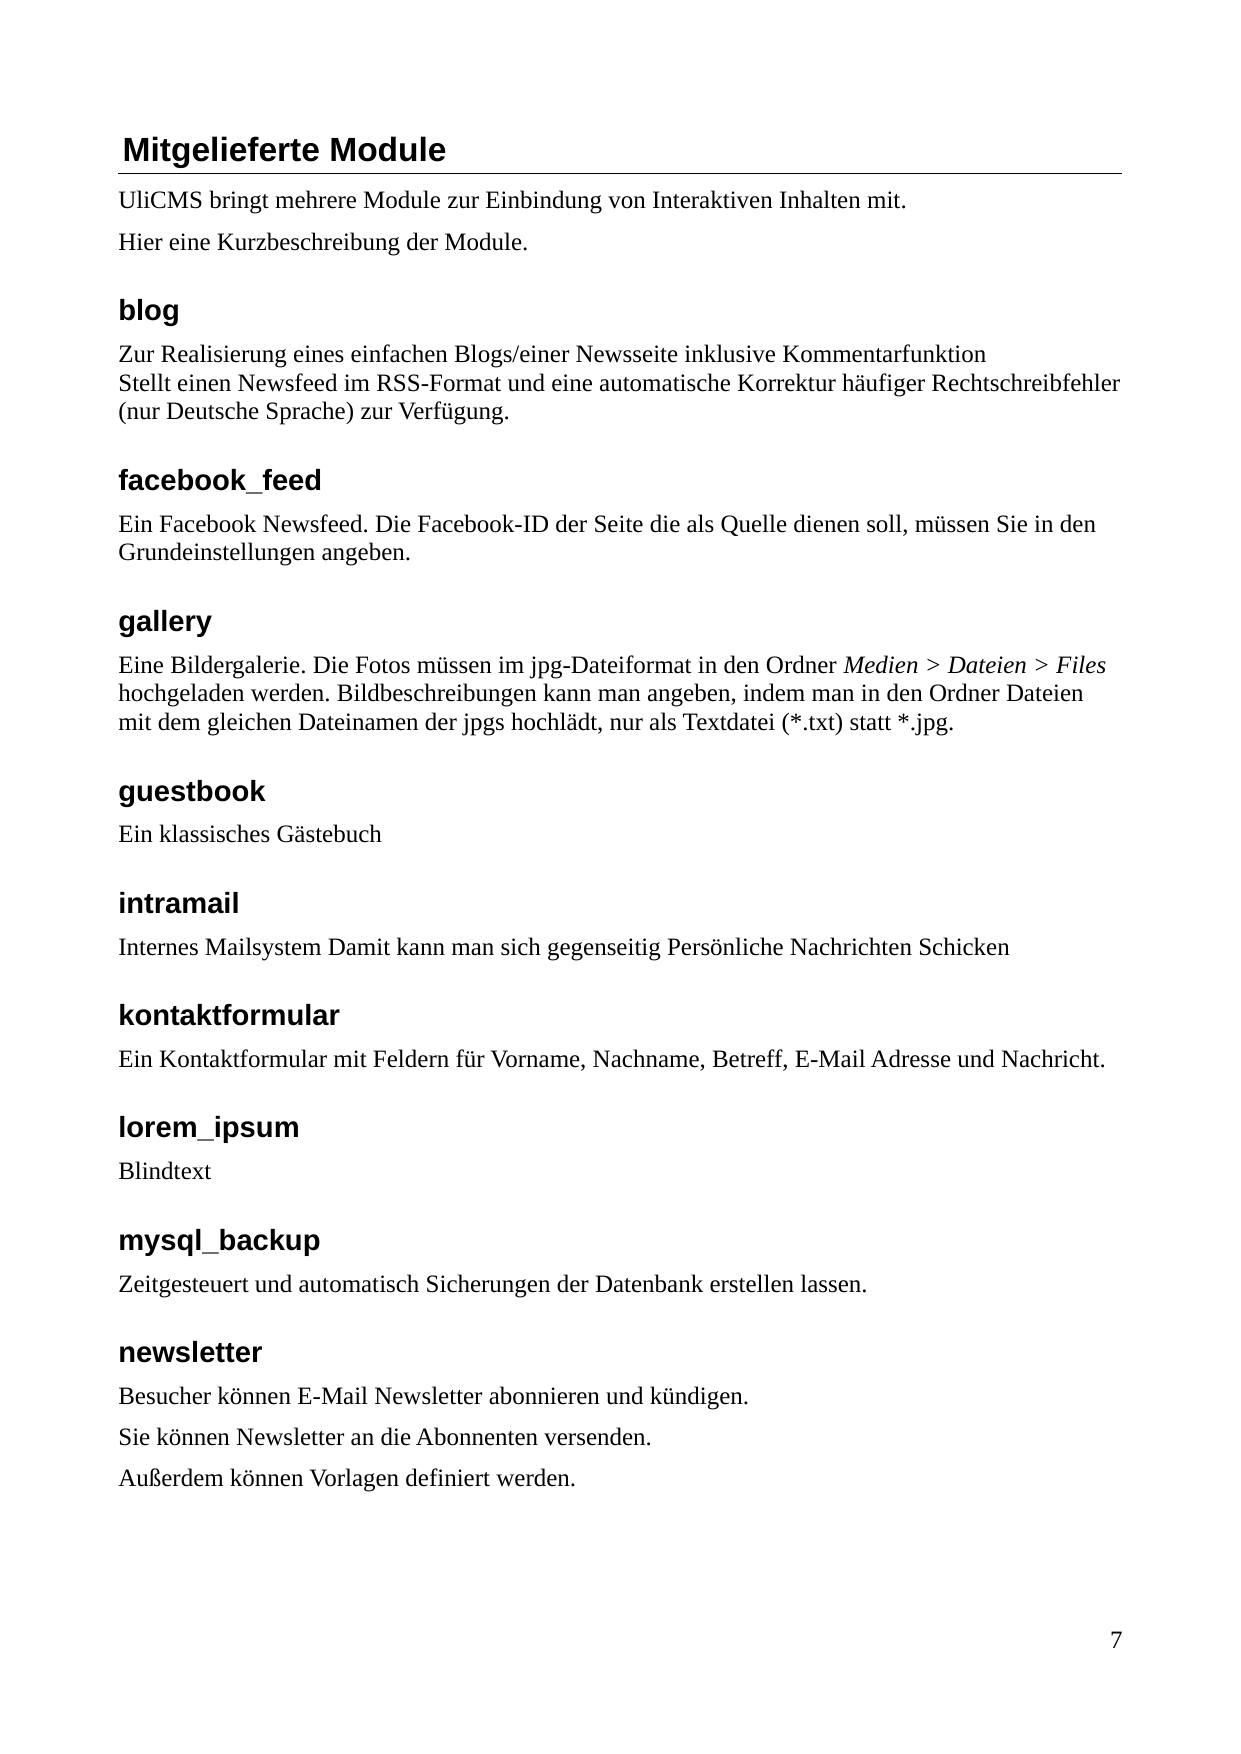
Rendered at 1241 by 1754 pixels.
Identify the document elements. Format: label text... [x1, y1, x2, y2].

text Ein klassisches Gästebuch [118, 819, 1122, 848]
text Ein Facebook Newsfeed. Die Facebook-ID der Seite die als Quelle dienen soll, müssen Sie in den Grundeinstellungen angeben. [118, 509, 1122, 566]
text UliCMS bringt mehrere Module zur Einbindung von Interaktiven Inhalten mit. [118, 185, 1122, 214]
subtitle newsletter [118, 1335, 1122, 1368]
text Blindtext [118, 1156, 1122, 1185]
subtitle kontaktformular [118, 998, 1122, 1032]
text Ein Kontaktformular mit Feldern für Vorname, Nachname, Betreff, E-Mail Adresse und Nachricht. [118, 1044, 1122, 1073]
subtitle lorem_ipsum [118, 1110, 1122, 1144]
subtitle guestbook [118, 773, 1122, 807]
subtitle blog [118, 293, 1122, 326]
subtitle Mitgelieferte Module [118, 125, 1122, 173]
text Sie können Newsletter an die Abonnenten versenden. [118, 1422, 1122, 1451]
text Außerdem können Vorlagen definiert werden. [118, 1463, 1122, 1492]
subtitle facebook_feed [118, 463, 1122, 496]
text Zeitgesteuert und automatisch Sicherungen der Datenbank erstellen lassen. [118, 1269, 1122, 1297]
text Besucher können E-Mail Newsletter abonnieren und kündigen. [118, 1381, 1122, 1410]
subtitle mysql_backup [118, 1223, 1122, 1256]
text Eine Bildergalerie. Die Fotos müssen im jpg-Dateiformat in den Ordner Medien > Dateien > Files hochgeladen werden. Bildbeschreibungen kann man angeben, indem man in den Ordner Dateien mit dem gleichen Dateinamen der jpgs hochlädt, nur als Textdatei (*.txt) statt *.jpg. [118, 650, 1122, 736]
text Zur Realisierung eines einfachen Blogs/einer Newsseite inklusive Kommentarfunktion Stellt einen Newsfeed im RSS-Format und eine automatische Korrektur häufiger Rechtschreibfehler (nur Deutsche Sprache) zur Verfügung. [118, 339, 1122, 425]
text Hier eine Kurzbeschreibung der Module. [118, 227, 1122, 255]
text Internes Mailsystem Damit kann man sich gegenseitig Persönliche Nachrichten Schicken [118, 932, 1122, 961]
subtitle intramail [118, 886, 1122, 919]
subtitle gallery [118, 604, 1122, 637]
